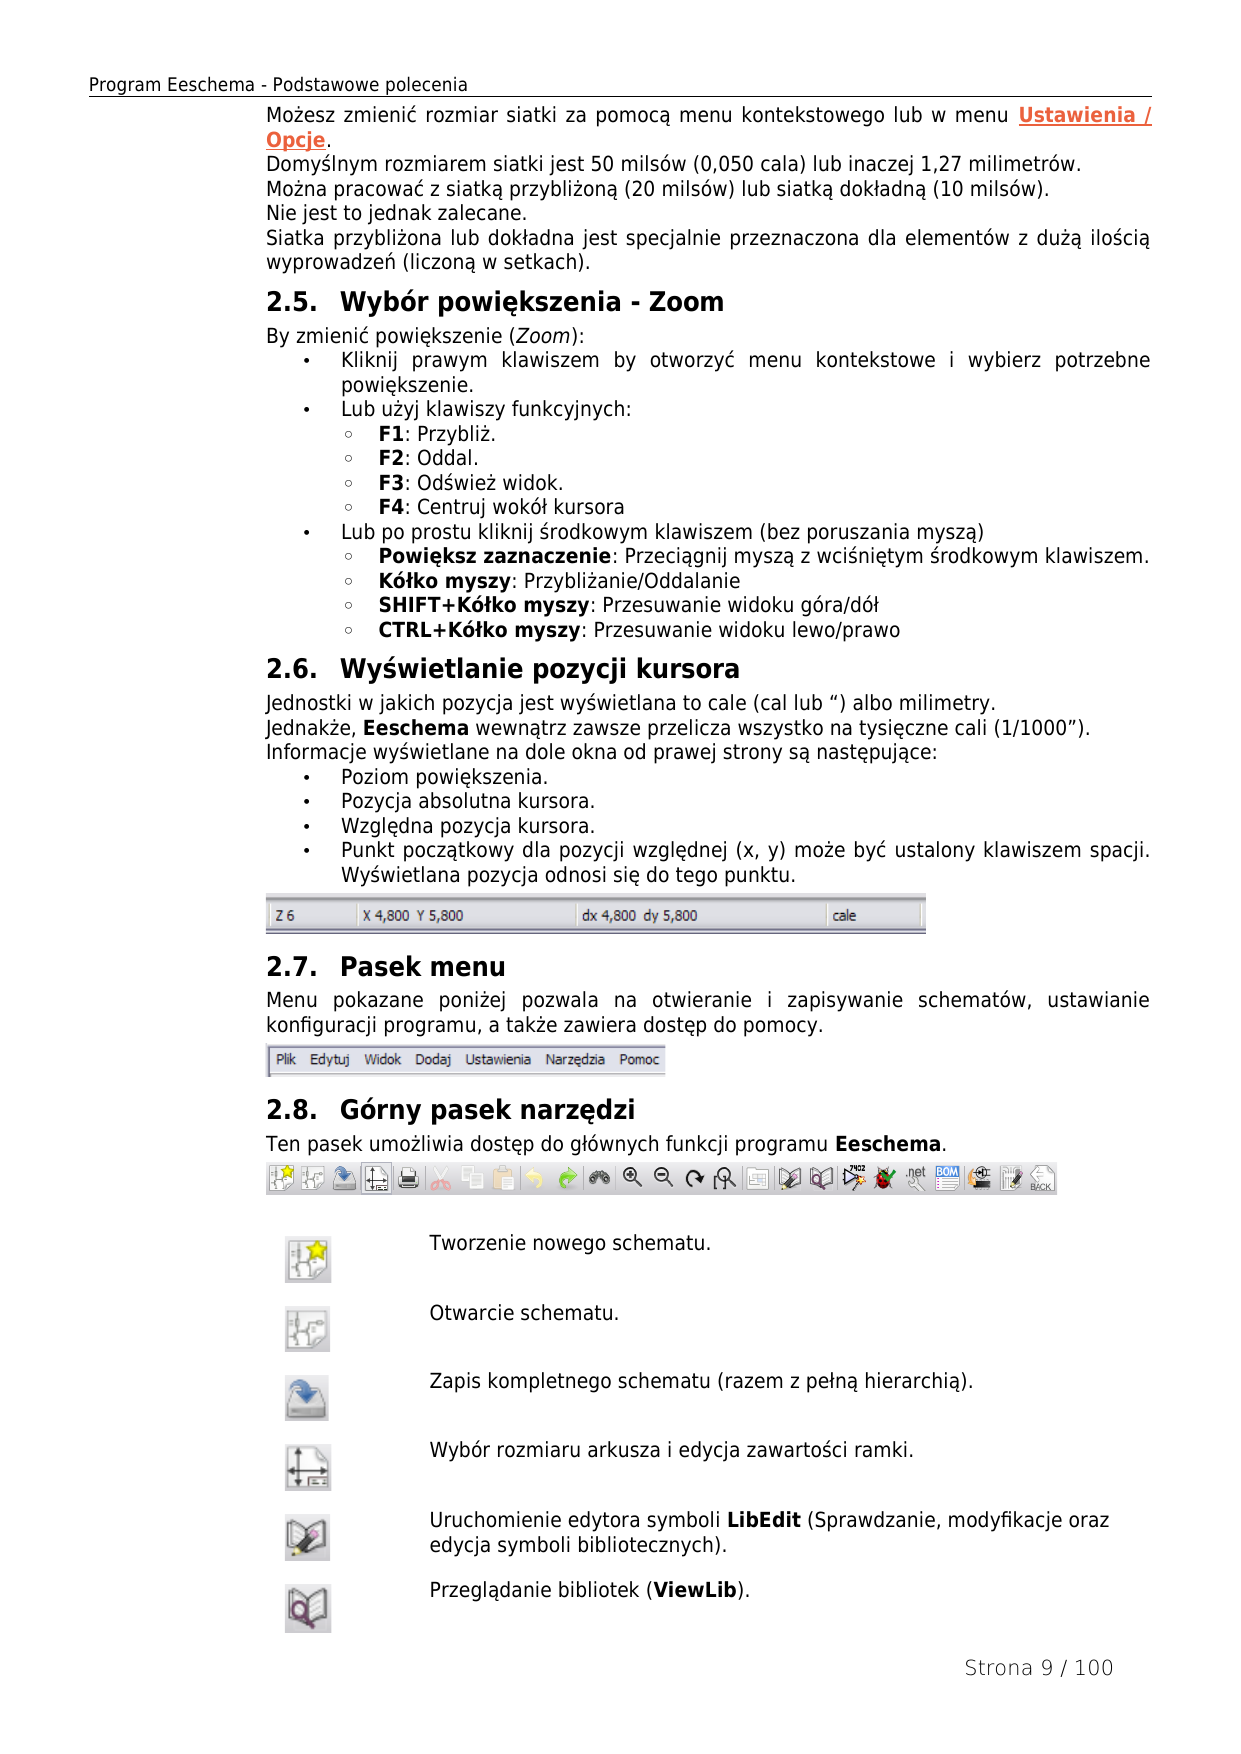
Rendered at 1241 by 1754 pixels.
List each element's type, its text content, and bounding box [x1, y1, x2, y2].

subtitle Wyświetlanie pozycji kursora [266, 654, 1152, 685]
list F3: Odśwież widok. [341, 471, 1152, 495]
list Pozycja absolutna kursora. [303, 789, 1152, 814]
text Informacje wyświetlane na dole okna od prawej strony są następujące: [266, 740, 1152, 765]
text Menu pokazane poniżej pozwala na otwieranie i zapisywanie schematów, ustawianie konfiguracji programu, a także zawiera dostęp do pomocy. [266, 988, 1152, 1037]
table_cell [267, 1573, 412, 1644]
list Względna pozycja kursora. [303, 814, 1152, 838]
text Możesz zmienić rozmiar siatki za pomocą menu kontekstowego lub w menu Ustawienia / Opcje. [266, 103, 1152, 152]
table_cell Otwarcie schematu. [412, 1295, 1152, 1363]
list Lub użyj klawiszy funkcyjnych: [303, 397, 1152, 422]
text By zmienić powiększenie (Zoom): [266, 324, 1152, 348]
table_cell [267, 1503, 412, 1572]
picture [284, 1584, 332, 1633]
table_cell Zapis kompletnego schematu (razem z pełną hierarchią). [412, 1364, 1152, 1432]
text Nie jest to jednak zalecane. [266, 201, 1152, 226]
table_cell Uruchomienie edytora symboli LibEdit (Sprawdzanie, modyfikacje oraz edycja symboli bibliotecznych). [412, 1503, 1152, 1572]
subtitle Górny pasek narzędzi [266, 1094, 1152, 1126]
list SHIFT+Kółko myszy: Przesuwanie widoku góra/dół [341, 593, 1152, 618]
list CTRL+Kółko myszy: Przesuwanie widoku lewo/prawo [341, 618, 1152, 642]
text Siatka przybliżona lub dokładna jest specjalnie przeznaczona dla elementów z dużą ilością wyprowadzeń (liczoną w setkach). [266, 226, 1152, 275]
list Punkt początkowy dla pozycji względnej (x, y) może być ustalony klawiszem spacji. Wyświetlana pozycja odnosi się do tego punktu. [303, 838, 1152, 887]
text Jednostki w jakich pozycja jest wyświetlana to cale (cal lub “) albo milimetry. [266, 691, 1152, 716]
list F4: Centruj wokół kursora [341, 495, 1152, 520]
table_cell [267, 1433, 412, 1502]
table_header Tworzenie nowego schematu. [412, 1225, 1152, 1295]
picture [265, 1162, 1058, 1195]
picture [284, 1514, 331, 1561]
list Kółko myszy: Przybliżanie/Oddalanie [341, 569, 1152, 593]
table_cell [267, 1295, 412, 1363]
table_cell Wybór rozmiaru arkusza i edycja zawartości ramki. [412, 1433, 1152, 1502]
subtitle Wybór powiększenia - Zoom [266, 286, 1152, 318]
picture [284, 1444, 332, 1491]
text Jednakże, Eeschema wewnątrz zawsze przelicza wszystko na tysięczne cali (1/1000”). [266, 716, 1152, 740]
picture [265, 1043, 666, 1077]
picture [284, 1375, 329, 1421]
table_header [267, 1225, 412, 1295]
subtitle Pasek menu [266, 951, 1152, 982]
text Domyślnym rozmiarem siatki jest 50 milsów (0,050 cala) lub inaczej 1,27 milimetrów. [266, 152, 1152, 177]
table_cell Przeglądanie bibliotek (ViewLib). [412, 1573, 1152, 1644]
picture [284, 1306, 331, 1352]
table_cell [267, 1364, 412, 1432]
list Poziom powiększenia. [303, 765, 1152, 789]
list Powiększ zaznaczenie: Przeciągnij myszą z wciśniętym środkowym klawiszem. [341, 544, 1152, 569]
text Można pracować z siatką przybliżoną (20 milsów) lub siatką dokładną (10 milsów). [266, 177, 1152, 201]
list F1: Przybliż. [341, 422, 1152, 446]
list F2: Oddal. [341, 446, 1152, 471]
picture [284, 1236, 332, 1283]
list Kliknij prawym klawiszem by otworzyć menu kontekstowe i wybierz potrzebne powiększenie. [303, 348, 1152, 397]
text Ten pasek umożliwia dostęp do głównych funkcji programu Eeschema. [266, 1132, 1152, 1156]
picture [265, 893, 926, 934]
list Lub po prostu kliknij środkowym klawiszem (bez poruszania myszą) [303, 520, 1152, 544]
